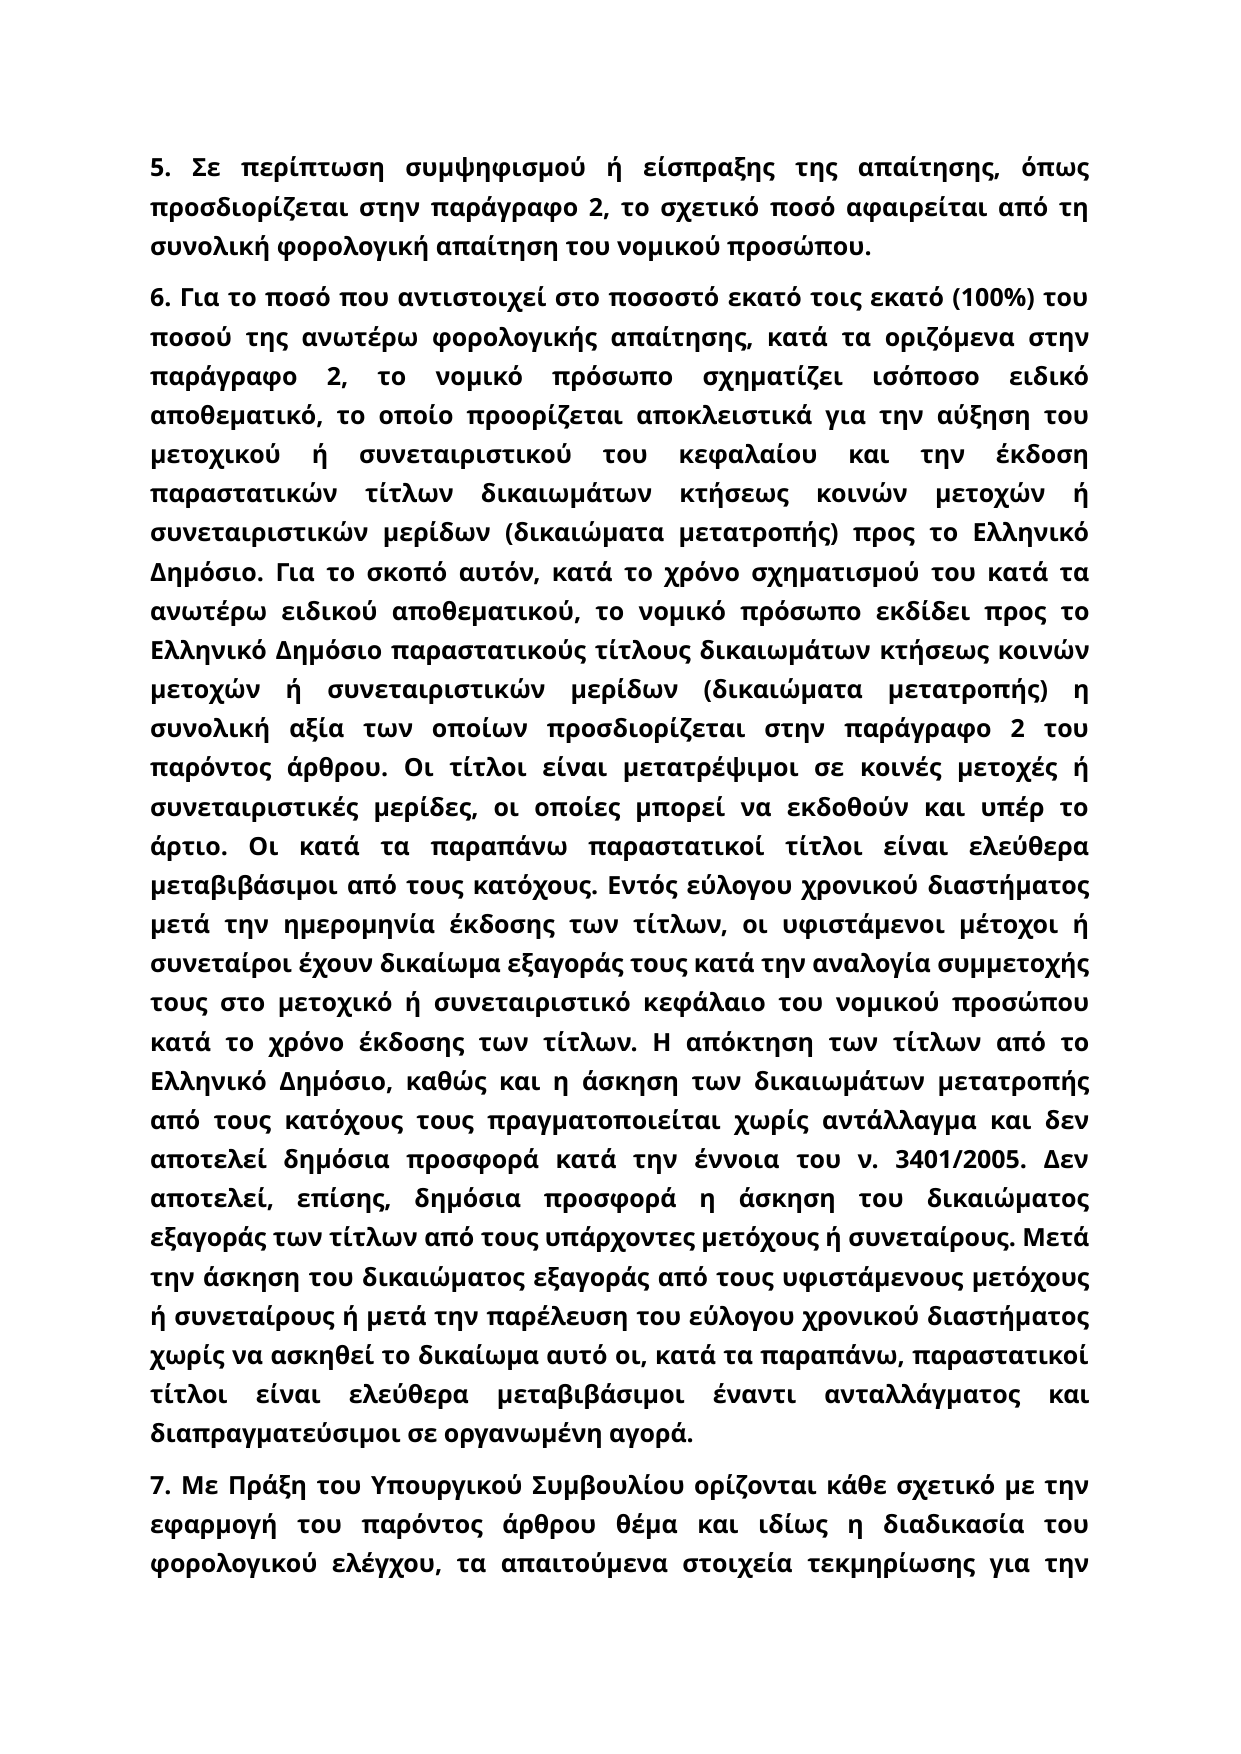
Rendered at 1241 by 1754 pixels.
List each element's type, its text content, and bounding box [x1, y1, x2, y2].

text 5. Σε περίπτωση συμψηφισμού ή είσπραξης της απαίτησης, όπως προσδιορίζεται στην παράγραφο 2, το σχετικό ποσό αφαιρείται από τη συνολική φορολογική απαίτηση του νομικού προσώπου. [150, 150, 1090, 262]
text 6. Για το ποσό που αντιστοιχεί στο ποσοστό εκατό τοις εκατό (100%) του ποσού της ανωτέρω φορολογικής απαίτησης, κατά τα οριζόμενα στην παράγραφο 2, το νομικό πρόσωπο σχηματίζει ισόποσο ειδικό αποθεματικό, το οποίο προορίζεται αποκλειστικά για την αύξηση του μετοχικού ή συνεταιριστικού του κεφαλαίου και την έκδοση παραστατικών τίτλων δικαιωμάτων κτήσεως κοινών μετοχών ή συνεταιριστικών μερίδων (δικαιώματα μετατροπής) προς το Ελληνικό Δημόσιο. Για το σκοπό αυτόν, κατά το χρόνο σχηματισμού του κατά τα ανωτέρω ειδικού αποθεματικού, το νομικό πρόσωπο εκδίδει προς το Ελληνικό Δημόσιο παραστατικούς τίτλους δικαιωμάτων κτήσεως κοινών μετοχών ή συνεταιριστικών μερίδων (δικαιώματα μετατροπής) η συνολική αξία των οποίων προσδιορίζεται στην παράγραφο 2 του παρόντος άρθρου. Οι τίτλοι είναι μετατρέψιμοι σε κοινές μετοχές ή συνεταιριστικές μερίδες, οι οποίες μπορεί να εκδοθούν και υπέρ το άρτιο. Οι κατά τα παραπάνω παραστατικοί τίτλοι είναι ελεύθερα μεταβιβάσιμοι από τους κατόχους. Εντός εύλογου χρονικού διαστήματος μετά την ημερομηνία έκδοσης των τίτλων, οι υφιστάμενοι μέτοχοι ή συνεταίροι έχουν δικαίωμα εξαγοράς τους κατά την αναλογία συμμετοχής τους στο μετοχικό ή συνεταιριστικό κεφάλαιο του νομικού προσώπου κατά το χρόνο έκδοσης των τίτλων. Η απόκτηση των τίτλων από το Ελληνικό Δημόσιο, καθώς και η άσκηση των δικαιωμάτων μετατροπής από τους κατόχους τους πραγματοποιείται χωρίς αντάλλαγμα και δεν αποτελεί δημόσια προσφορά κατά την έννοια του ν. 3401/2005. Δεν αποτελεί, επίσης, δημόσια προσφορά η άσκηση του δικαιώματος εξαγοράς των τίτλων από τους υπάρχοντες μετόχους ή συνεταίρους. Μετά την άσκηση του δικαιώματος εξαγοράς από τους υφιστάμενους μετόχους ή συνεταίρους ή μετά την παρέλευση του εύλογου χρονικού διαστήματος χωρίς να ασκηθεί το δικαίωμα αυτό οι, κατά τα παραπάνω, παραστατικοί τίτλοι είναι ελεύθερα μεταβιβάσιμοι έναντι ανταλλάγματος και διαπραγματεύσιμοι σε οργανωμένη αγορά. [150, 280, 1090, 1450]
text 7. Με Πράξη του Υπουργικού Συμβουλίου ορίζονται κάθε σχετικό με την εφαρμογή του παρόντος άρθρου θέμα και ιδίως η διαδικασία του φορολογικού ελέγχου, τα απαιτούμενα στοιχεία τεκμηρίωσης για την [150, 1467, 1090, 1580]
